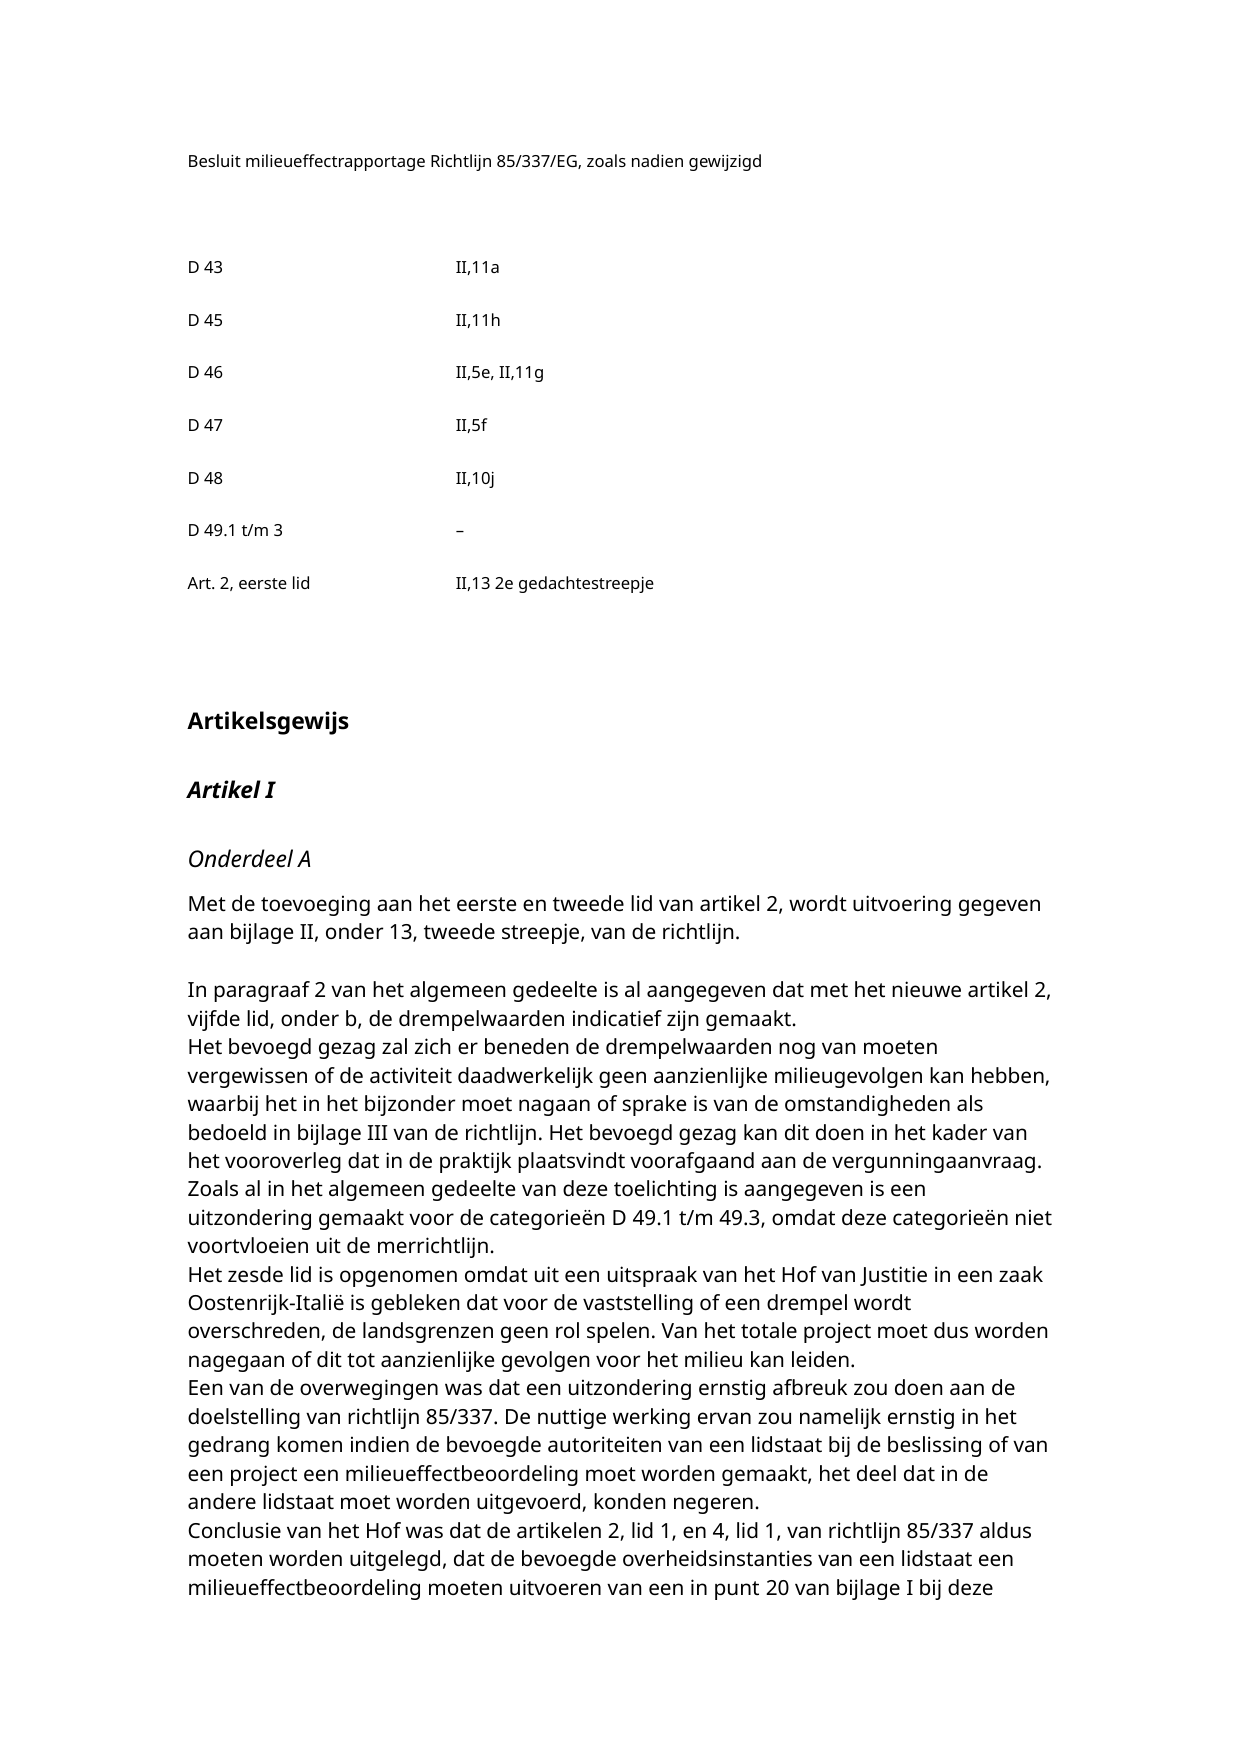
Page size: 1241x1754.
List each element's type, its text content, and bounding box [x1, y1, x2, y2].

subtitle Artikel I [187, 774, 1053, 805]
table_cell – [456, 519, 1053, 572]
table_cell D 49.1 t/m 3 [188, 519, 456, 572]
table_cell II,5e, II,11g [456, 361, 1053, 413]
table_cell Art. 2, eerste lid [188, 572, 456, 624]
table_cell II,13 2e gedachtestreepje [456, 572, 1053, 624]
table_cell [456, 203, 1053, 255]
text Een van de overwegingen was dat een uitzondering ernstig afbreuk zou doen aan de doelstelling van richtlijn 85/337. De nuttige werking ervan zou namelijk ernstig in het gedrang komen indien de bevoegde autoriteiten van een lidstaat bij de beslissing of van een project een milieueffectbeoordeling moet worden gemaakt, het deel dat in de andere lidstaat moet worden uitgevoerd, konden negeren. [187, 1373, 1053, 1516]
text Met de toevoeging aan het eerste en tweede lid van artikel 2, wordt uitvoering gegeven aan bijlage II, onder 13, tweede streepje, van de richtlijn. [187, 889, 1053, 946]
text In paragraaf 2 van het algemeen gedeelte is al aangegeven dat met het nieuwe artikel 2, vijfde lid, onder b, de drempelwaarden indicatief zijn gemaakt. [187, 975, 1053, 1032]
table_cell II,11h [456, 308, 1053, 361]
table_cell D 45 [188, 308, 456, 361]
table_cell D 48 [188, 466, 456, 519]
table_cell II,11a [456, 255, 1053, 308]
table_cell D 43 [188, 255, 456, 308]
text Het bevoegd gezag zal zich er beneden de drempelwaarden nog van moeten vergewissen of de activiteit daadwerkelijk geen aanzienlijke milieugevolgen kan hebben, waarbij het in het bijzonder moet nagaan of sprake is van de omstandigheden als bedoeld in bijlage III van de richtlijn. Het bevoegd gezag kan dit doen in het kader van het vooroverleg dat in de praktijk plaatsvindt voorafgaand aan de vergunningaanvraag. Zoals al in het algemeen gedeelte van deze toelichting is aangegeven is een uitzondering gemaakt voor de categorieën D 49.1 t/m 49.3, omdat deze categorieën niet voortvloeien uit de merrichtlijn. [187, 1032, 1053, 1260]
text Het zesde lid is opgenomen omdat uit een uitspraak van het Hof van Justitie in een zaak Oostenrijk-Italië is gebleken dat voor de vaststelling of een drempel wordt overschreden, de landsgrenzen geen rol spelen. Van het totale project moet dus worden nagegaan of dit tot aanzienlijke gevolgen voor het milieu kan leiden. [187, 1260, 1053, 1373]
table_cell D 47 [188, 414, 456, 466]
table_cell II,5f [456, 414, 1053, 466]
table_header Besluit milieueffectrapportage Richtlijn 85/337/EG, zoals nadien gewijzigd [188, 150, 1053, 203]
table_cell [188, 203, 456, 255]
table_cell D 46 [188, 361, 456, 413]
table_cell II,10j [456, 466, 1053, 519]
text Conclusie van het Hof was dat de artikelen 2, lid 1, en 4, lid 1, van richtlijn 85/337 aldus moeten worden uitgelegd, dat de bevoegde overheidsinstanties van een lidstaat een milieueffectbeoordeling moeten uitvoeren van een in punt 20 van bijlage I bij deze [187, 1516, 1053, 1601]
subtitle Onderdeel A [187, 843, 1053, 874]
subtitle Artikelsgewijs [187, 705, 1053, 737]
